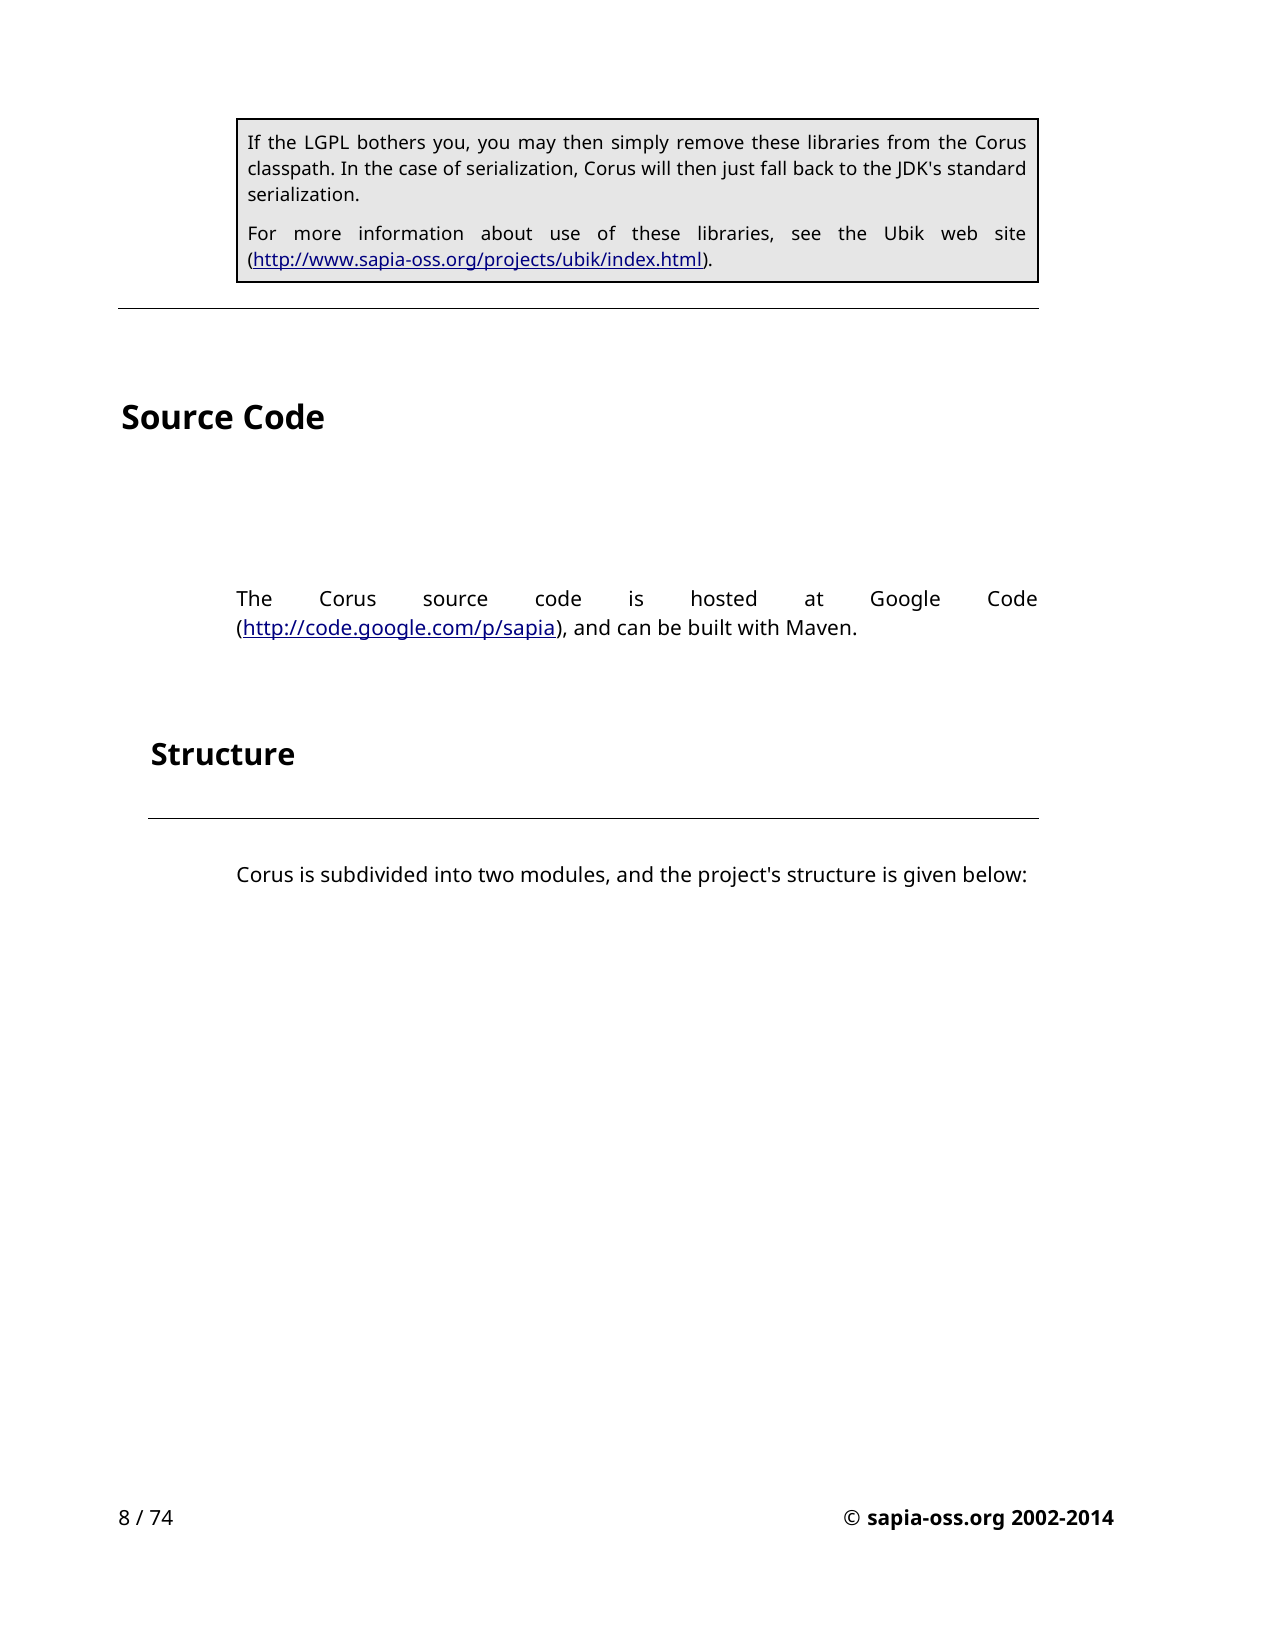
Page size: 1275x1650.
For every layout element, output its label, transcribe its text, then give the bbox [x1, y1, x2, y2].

text Corus is subdivided into two modules, and the project's structure is given below: [236, 860, 1039, 888]
subtitle Structure [148, 730, 1039, 818]
text For more information about use of these libraries, see the Ubik web site (http://www.sapia-oss.org/projects/ubik/index.html). [238, 209, 1037, 281]
subtitle Source Code [118, 309, 1039, 525]
text If the LGPL bothers you, you may then simply remove these libraries from the Corus classpath. In the case of serialization, Corus will then just fall back to the JDK's standard serialization. [238, 120, 1037, 207]
text The Corus source code is hosted at Google Code (http://code.google.com/p/sapia), and can be built with Maven. [236, 584, 1039, 641]
